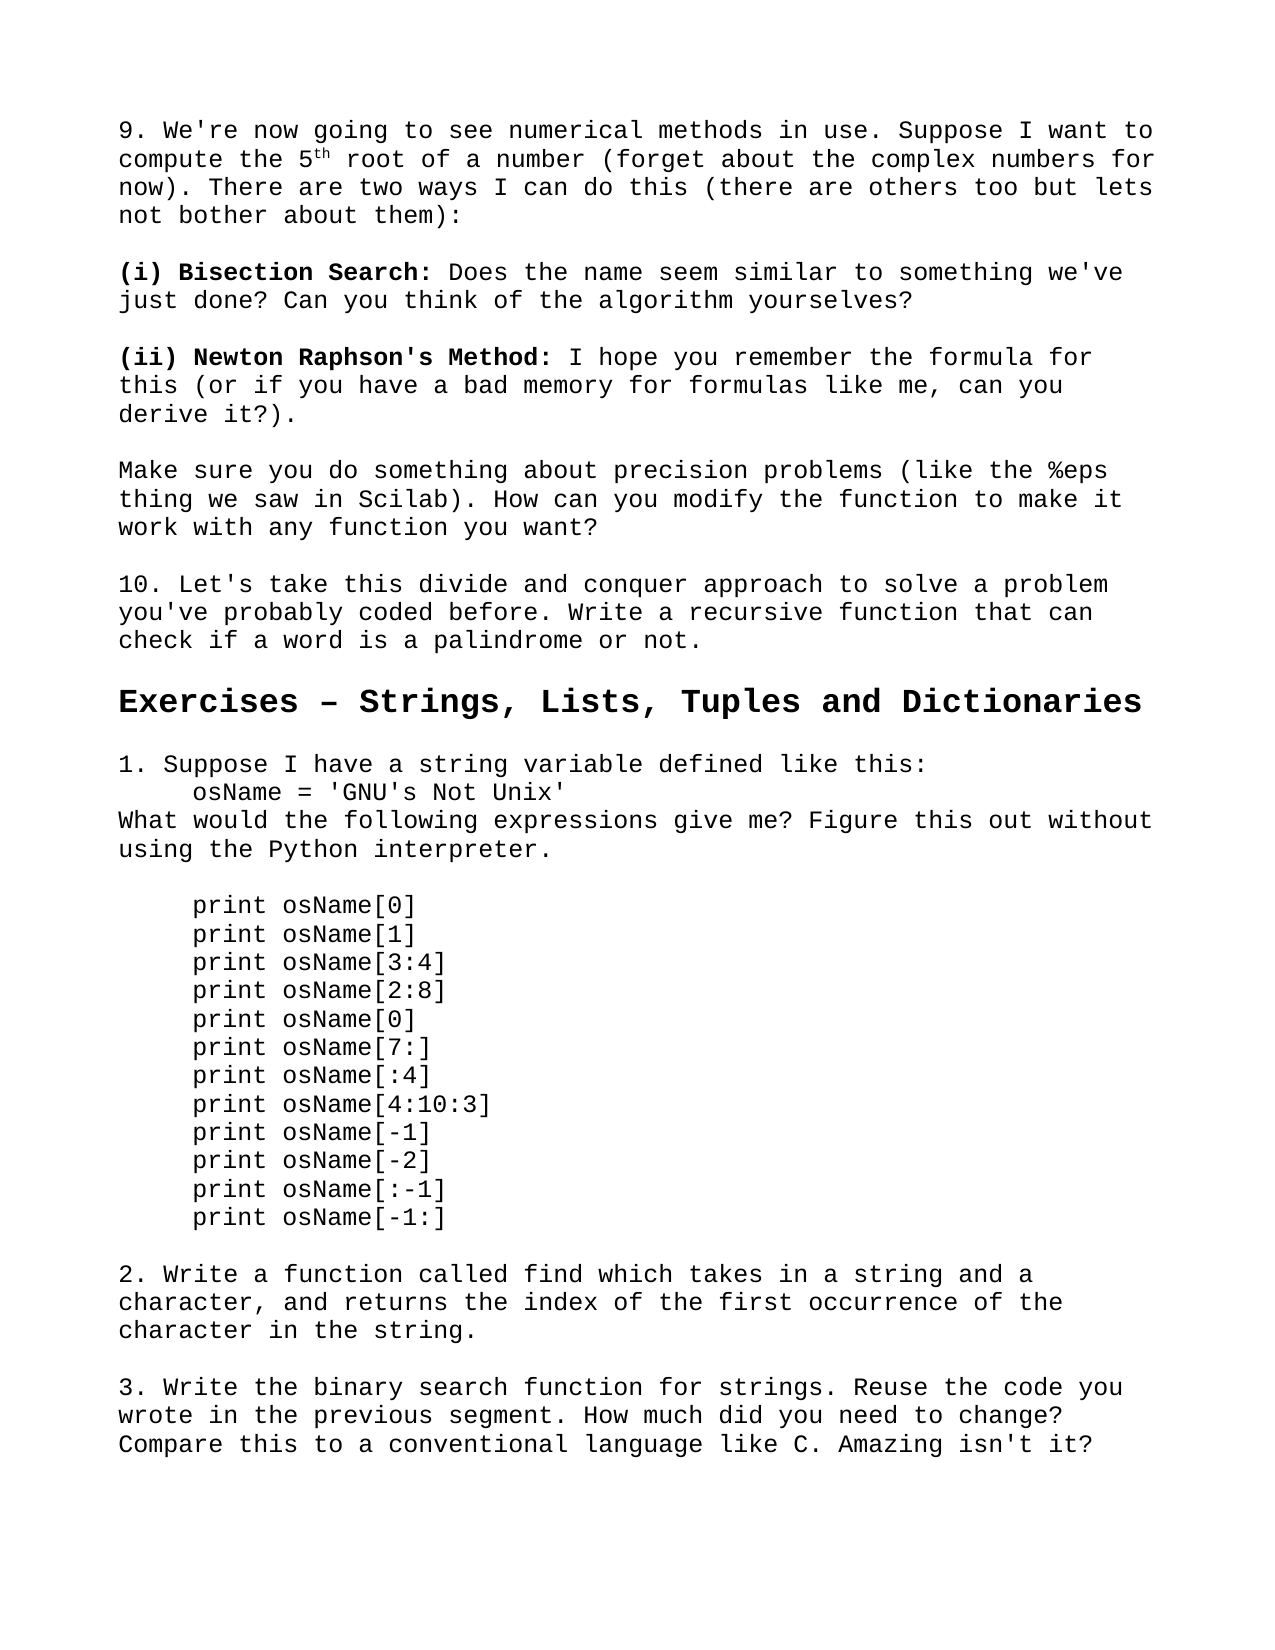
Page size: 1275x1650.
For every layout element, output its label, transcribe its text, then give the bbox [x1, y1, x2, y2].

text osName = 'GNU's Not Unix' [118, 779, 1157, 808]
text (i) Bisection Search: Does the name seem similar to something we've just done? Can you think of the algorithm yourselves? [118, 260, 1157, 316]
text print osName[0] [118, 893, 1157, 921]
text print osName[:4] [118, 1063, 1157, 1091]
text print osName[-1:] [118, 1204, 1157, 1233]
text 2. Write a function called find which takes in a string and a character, and returns the index of the first occurrence of the character in the string. [118, 1261, 1157, 1346]
text print osName[:-1] [118, 1176, 1157, 1204]
text print osName[7:] [118, 1034, 1157, 1063]
text print osName[4:10:3] [118, 1091, 1157, 1119]
text 3. Write the binary search function for strings. Reuse the code you wrote in the previous segment. How much did you need to change? Compare this to a conventional language like C. Amazing isn't it? [118, 1374, 1157, 1459]
text print osName[-1] [118, 1119, 1157, 1148]
text (ii) Newton Raphson's Method: I hope you remember the formula for this (or if you have a bad memory for formulas like me, can you derive it?). [118, 345, 1157, 430]
text print osName[1] [118, 921, 1157, 949]
text 1. Suppose I have a string variable defined like this: [118, 751, 1157, 779]
text Exercises – Strings, Lists, Tuples and Dictionaries [118, 685, 1157, 723]
text What would the following expressions give me? Figure this out without using the Python interpreter. [118, 808, 1157, 864]
text print osName[0] [118, 1006, 1157, 1034]
text print osName[2:8] [118, 978, 1157, 1006]
text print osName[-2] [118, 1148, 1157, 1176]
text print osName[3:4] [118, 949, 1157, 978]
text Make sure you do something about precision problems (like the %eps thing we saw in Scilab). How can you modify the function to make it work with any function you want? [118, 458, 1157, 543]
text 10. Let's take this divide and conquer approach to solve a problem you've probably coded before. Write a recursive function that can check if a word is a palindrome or not. [118, 571, 1157, 656]
text 9. We're now going to see numerical methods in use. Suppose I want to compute the 5th root of a number (forget about the complex numbers for now). There are two ways I can do this (there are others too but lets not bother about them): [118, 118, 1157, 231]
